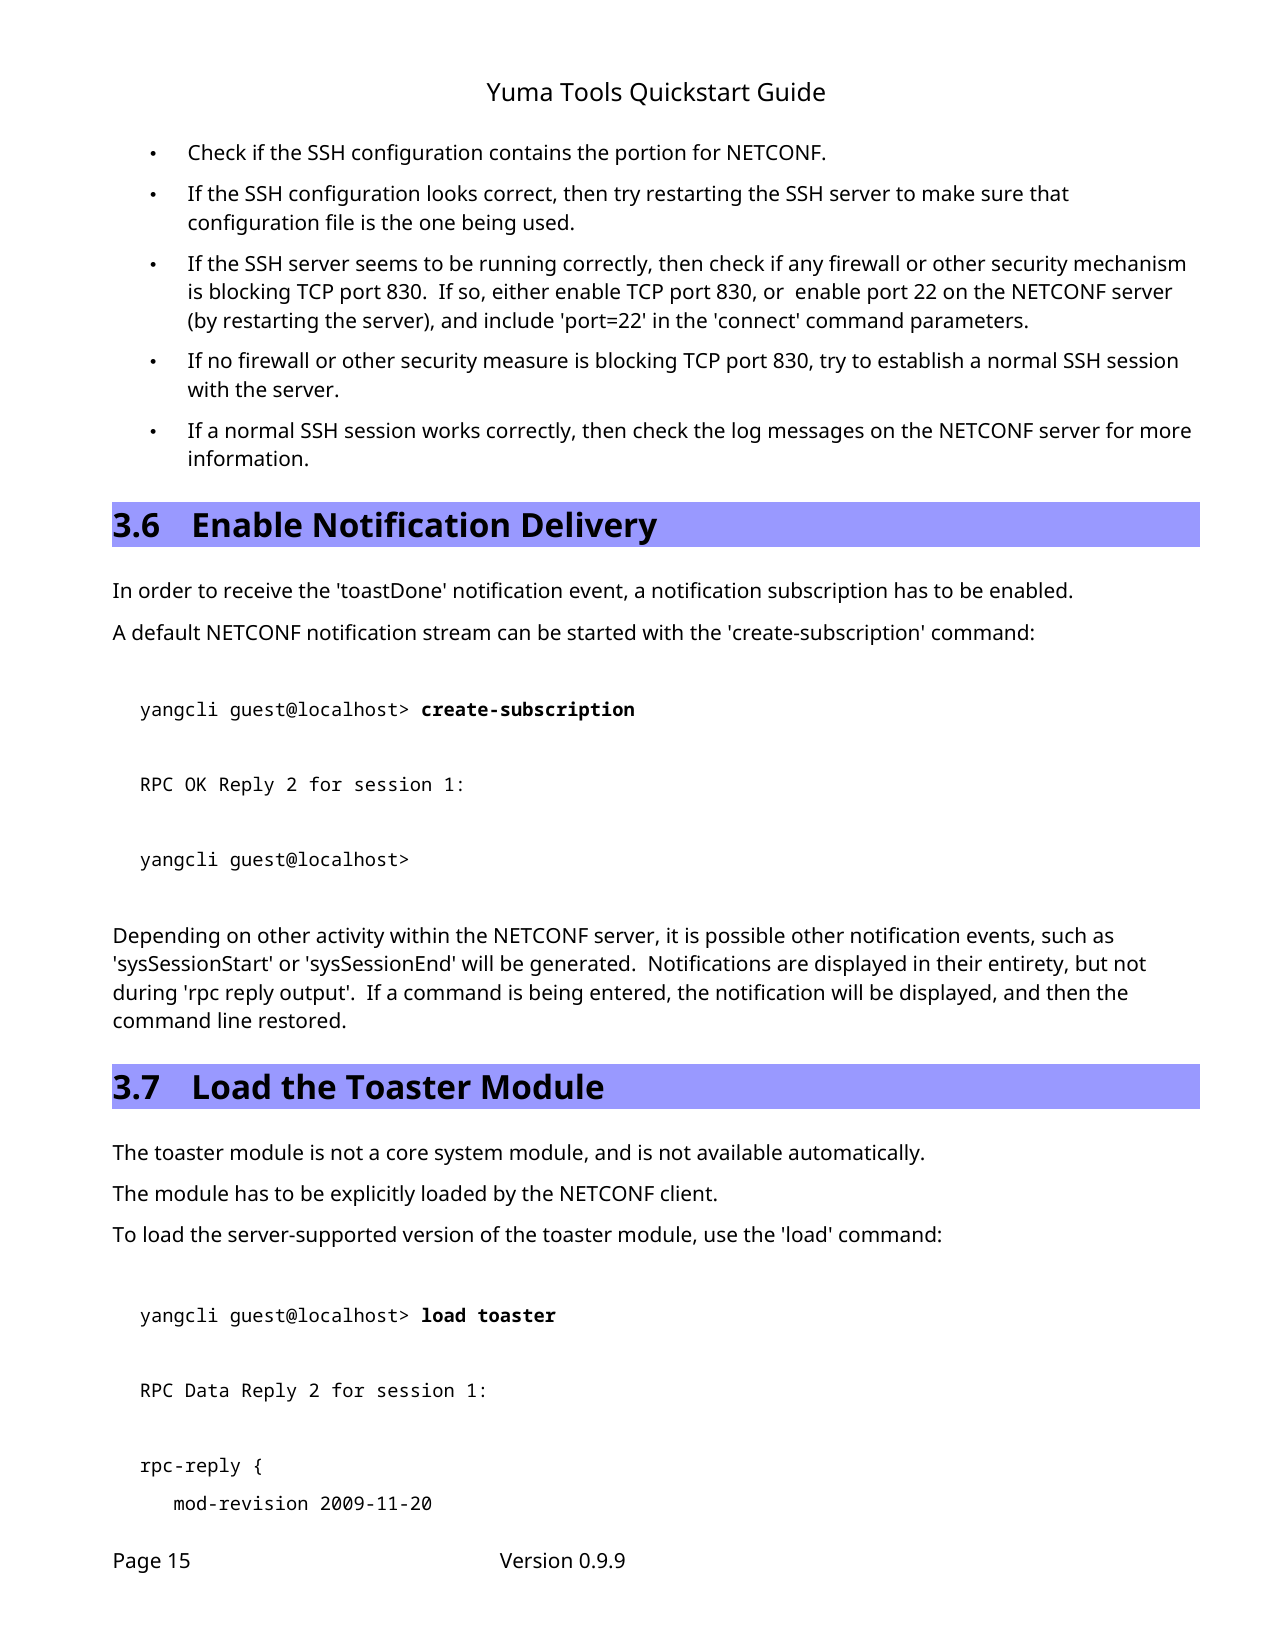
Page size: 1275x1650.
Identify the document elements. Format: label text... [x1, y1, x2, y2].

text yangcli guest@localhost> load toaster [139, 1302, 1200, 1328]
subtitle Enable Notification Delivery [112, 502, 1200, 547]
text The toaster module is not a core system module, and is not available automatically. [112, 1138, 1200, 1167]
text The module has to be explicitly loaded by the NETCONF client. [112, 1179, 1200, 1208]
list If a normal SSH session works correctly, then check the log messages on the NETCONF server for more information. [150, 416, 1200, 473]
text yangcli guest@localhost> create-subscription [139, 696, 1200, 722]
text Depending on other activity within the NETCONF server, it is possible other notification events, such as 'sysSessionStart' or 'sysSessionEnd' will be generated. Notifications are displayed in their entirety, but not during 'rpc reply output'. If a command is being entered, the notification will be displayed, and then the command line restored. [112, 921, 1200, 1035]
text A default NETCONF notification stream can be started with the 'create-subscription' command: [112, 618, 1200, 646]
text mod-revision 2009-11-20 [139, 1490, 1200, 1515]
text RPC Data Reply 2 for session 1: [139, 1377, 1200, 1403]
list If the SSH configuration looks correct, then try restarting the SSH server to make sure that configuration file is the one being used. [150, 179, 1200, 236]
list If the SSH server seems to be running correctly, then check if any firewall or other security mechanism is blocking TCP port 830. If so, either enable TCP port 830, or enable port 22 on the NETCONF server (by restarting the server), and include 'port=22' in the 'connect' command parameters. [150, 249, 1200, 334]
text RPC OK Reply 2 for session 1: [139, 771, 1200, 797]
list Check if the SSH configuration contains the portion for NETCONF. [150, 138, 1200, 167]
text yangcli guest@localhost> [139, 846, 1200, 872]
subtitle Load the Toaster Module [112, 1064, 1200, 1109]
text To load the server-supported version of the toaster module, use the 'load' command: [112, 1220, 1200, 1249]
text rpc-reply { [139, 1452, 1200, 1478]
list If no firewall or other security measure is blocking TCP port 830, try to establish a normal SSH session with the server. [150, 347, 1200, 403]
text In order to receive the 'toastDone' notification event, a notification subscription has to be enabled. [112, 577, 1200, 605]
